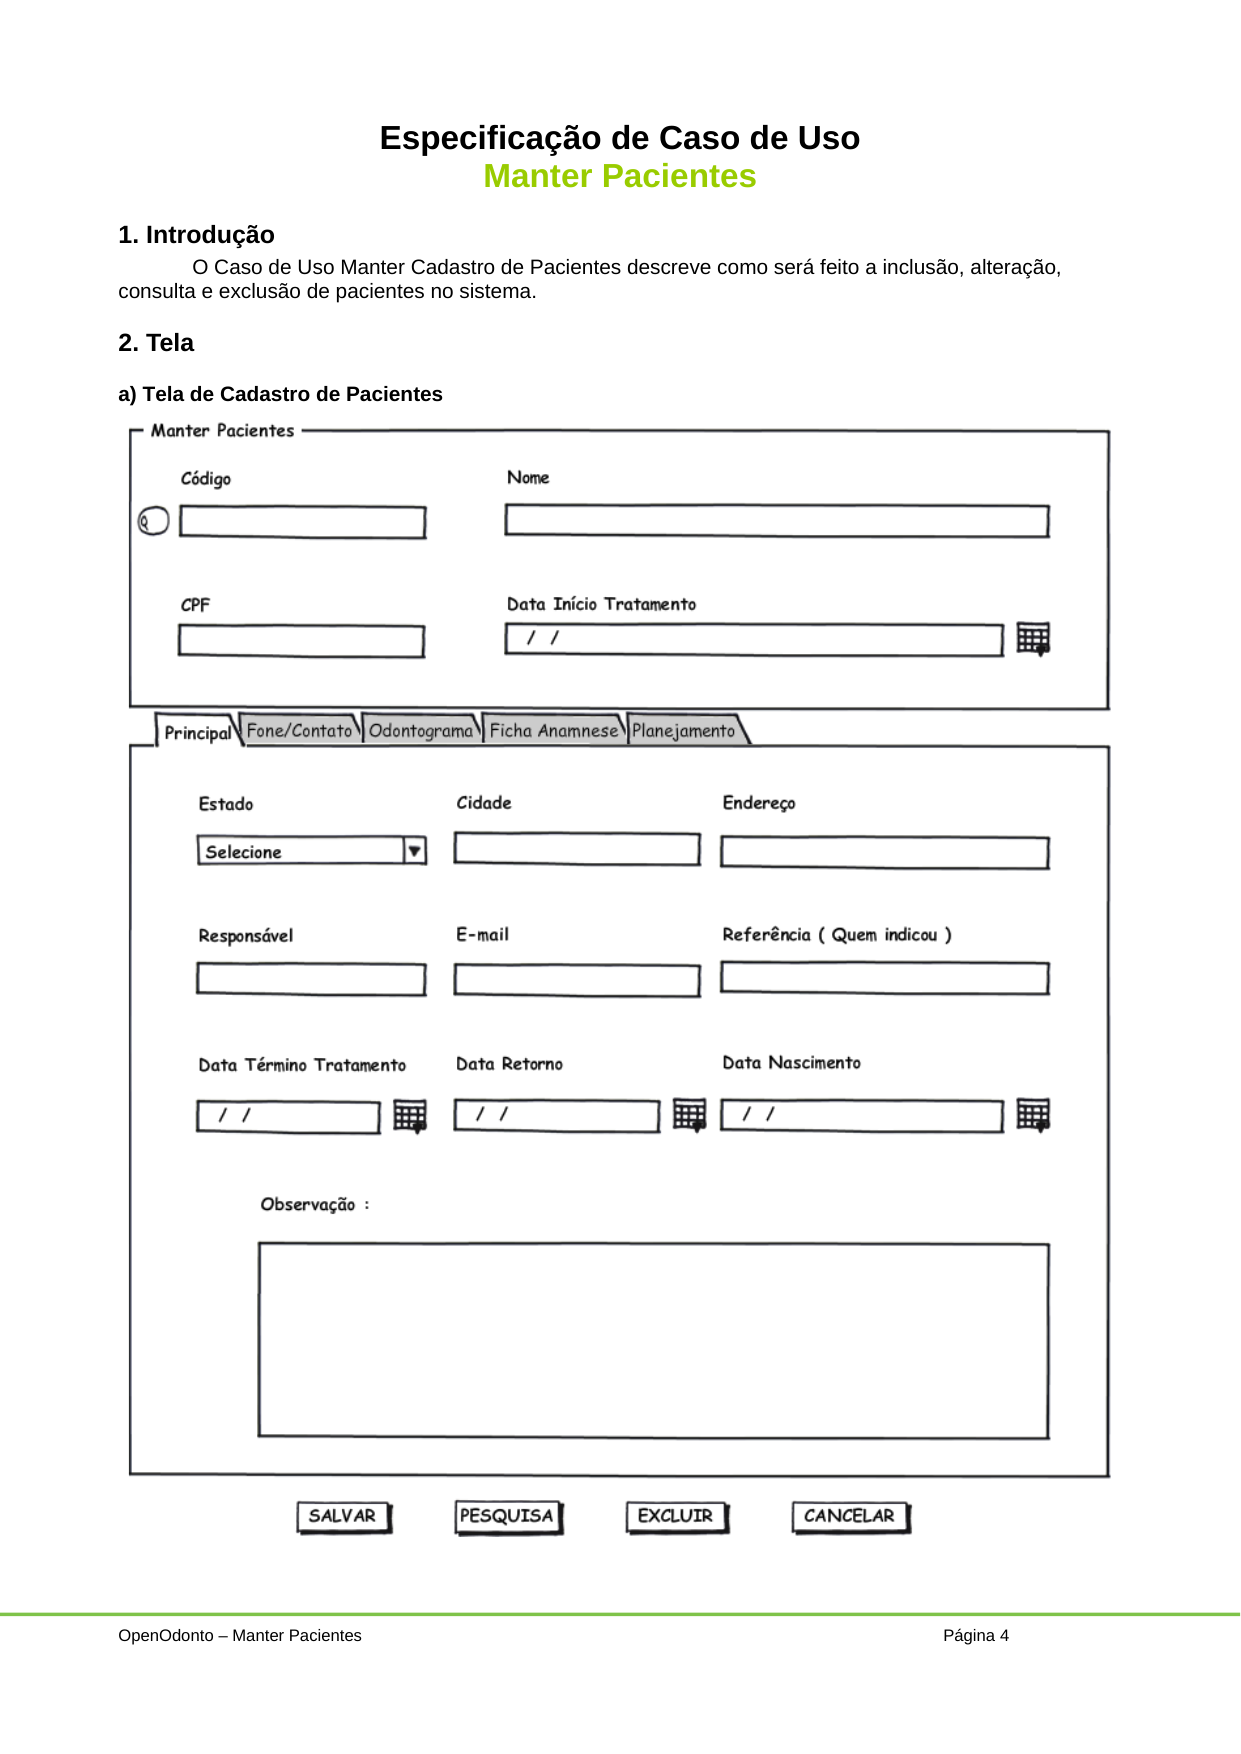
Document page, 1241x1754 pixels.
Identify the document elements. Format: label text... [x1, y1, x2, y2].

subtitle Tela de Cadastro de Pacientes [118, 382, 1122, 406]
subtitle 2. Tela [117, 328, 1122, 357]
text O Caso de Uso Manter Cadastro de Pacientes descreve como será feito a inclusão, alteração, consulta e exclusão de pacientes no sistema. [118, 255, 1122, 303]
title Especificação de Caso de Uso [118, 118, 1122, 157]
picture [128, 420, 1112, 1537]
title Manter Pacientes [118, 157, 1122, 195]
subtitle 1. Introdução [118, 220, 1122, 249]
